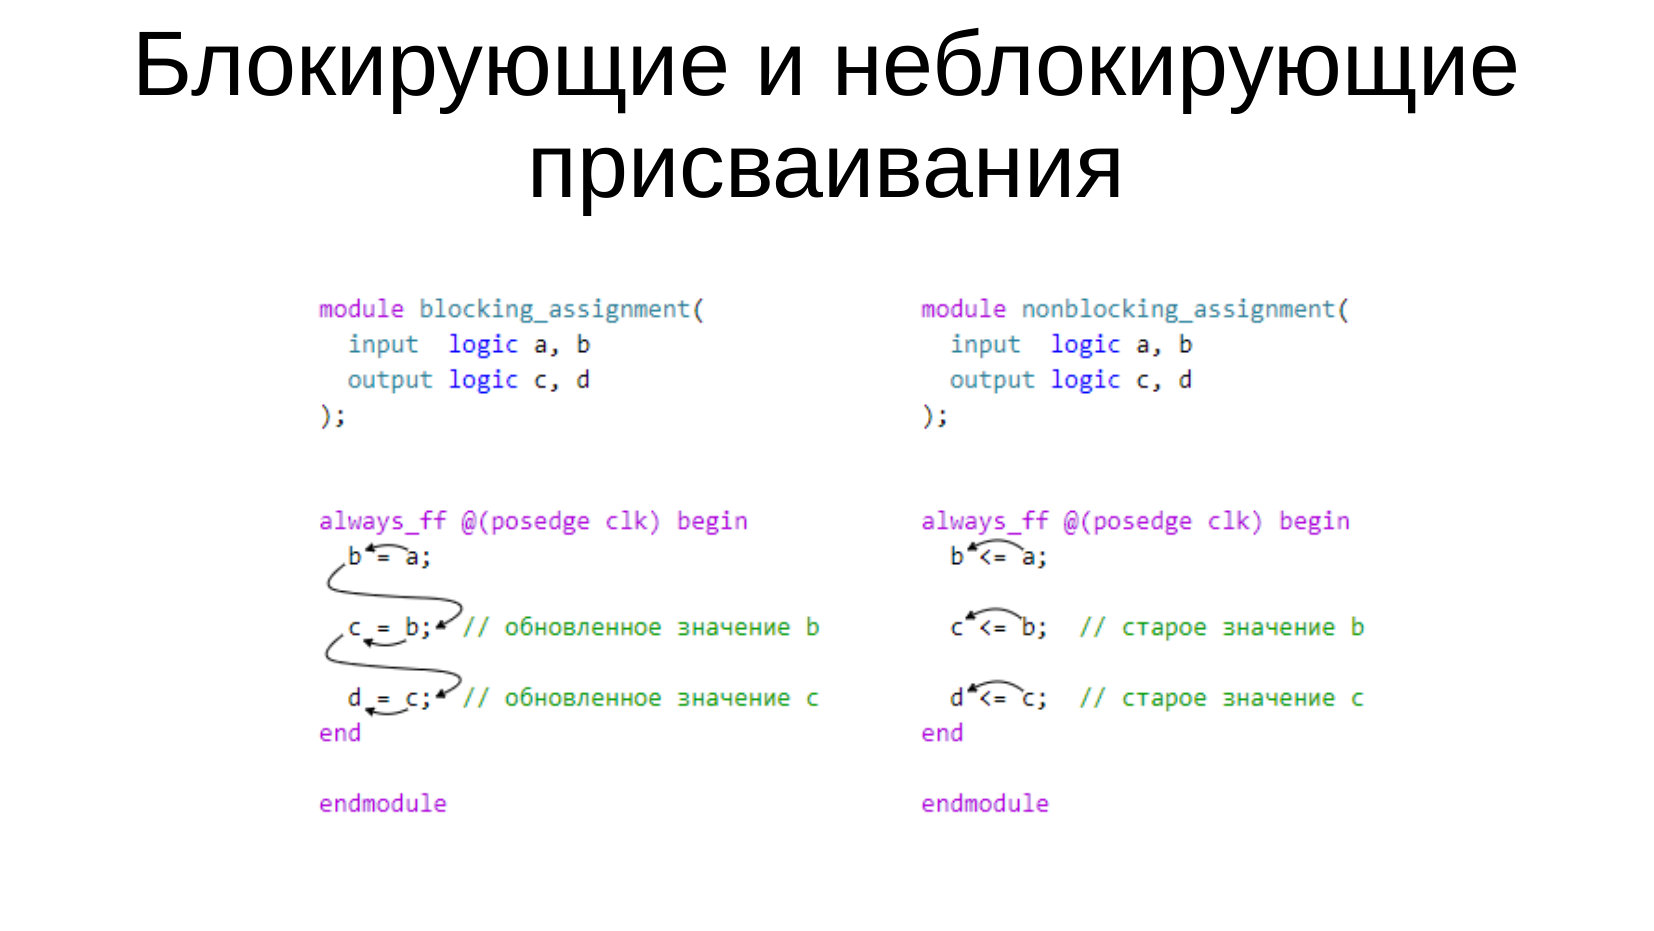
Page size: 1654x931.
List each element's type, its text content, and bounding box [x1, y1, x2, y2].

title Блокирующие и неблокирующие присваивания [82, 12, 1571, 218]
picture [282, 286, 1388, 856]
